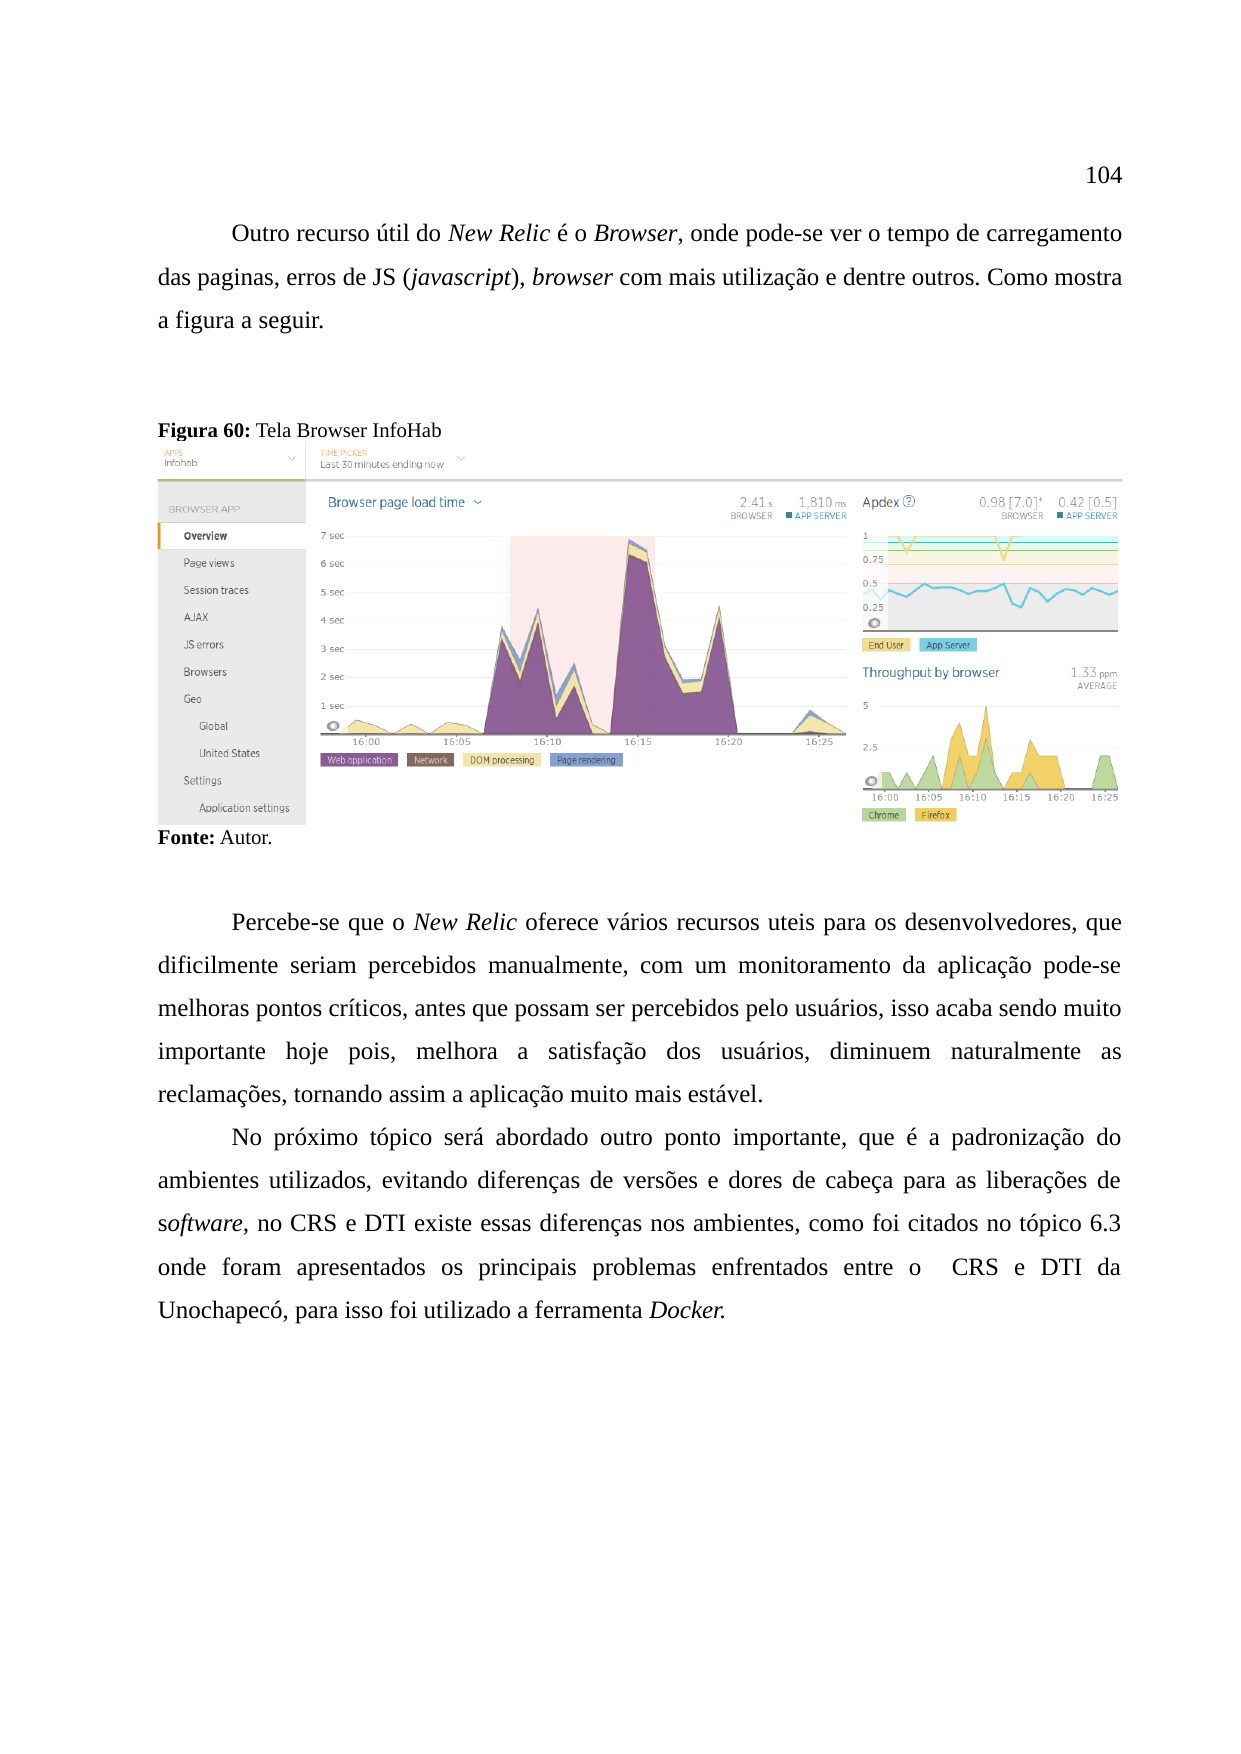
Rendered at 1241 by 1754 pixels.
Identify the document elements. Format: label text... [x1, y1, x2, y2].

text No próximo tópico será abordado outro ponto importante, que é a padronização do ambientes utilizados, evitando diferenças de versões e dores de cabeça para as liberações de software, no CRS e DTI existe essas diferenças nos ambientes, como foi citados no tópico 6.3 onde foram apresentados os principais problemas enfrentados entre o CRS e DTI da Unochapecó, para isso foi utilizado a ferramenta Docker. [158, 1122, 1122, 1323]
picture [157, 441, 1123, 825]
text Fonte: Autor. [158, 825, 1122, 849]
text Figura 60: Tela Browser InfoHab [158, 418, 1122, 441]
text Percebe-se que o New Relic oferece vários recursos uteis para os desenvolvedores, que dificilmente seriam percebidos manualmente, com um monitoramento da aplicação pode-se melhoras pontos críticos, antes que possam ser percebidos pelo usuários, isso acaba sendo muito importante hoje pois, melhora a satisfação dos usuários, diminuem naturalmente as reclamações, tornando assim a aplicação muito mais estável. [158, 907, 1122, 1108]
text Outro recurso útil do New Relic é o Browser, onde pode-se ver o tempo de carregamento das paginas, erros de JS (javascript), browser com mais utilização e dentre outros. Como mostra a figura a seguir. [158, 218, 1122, 333]
